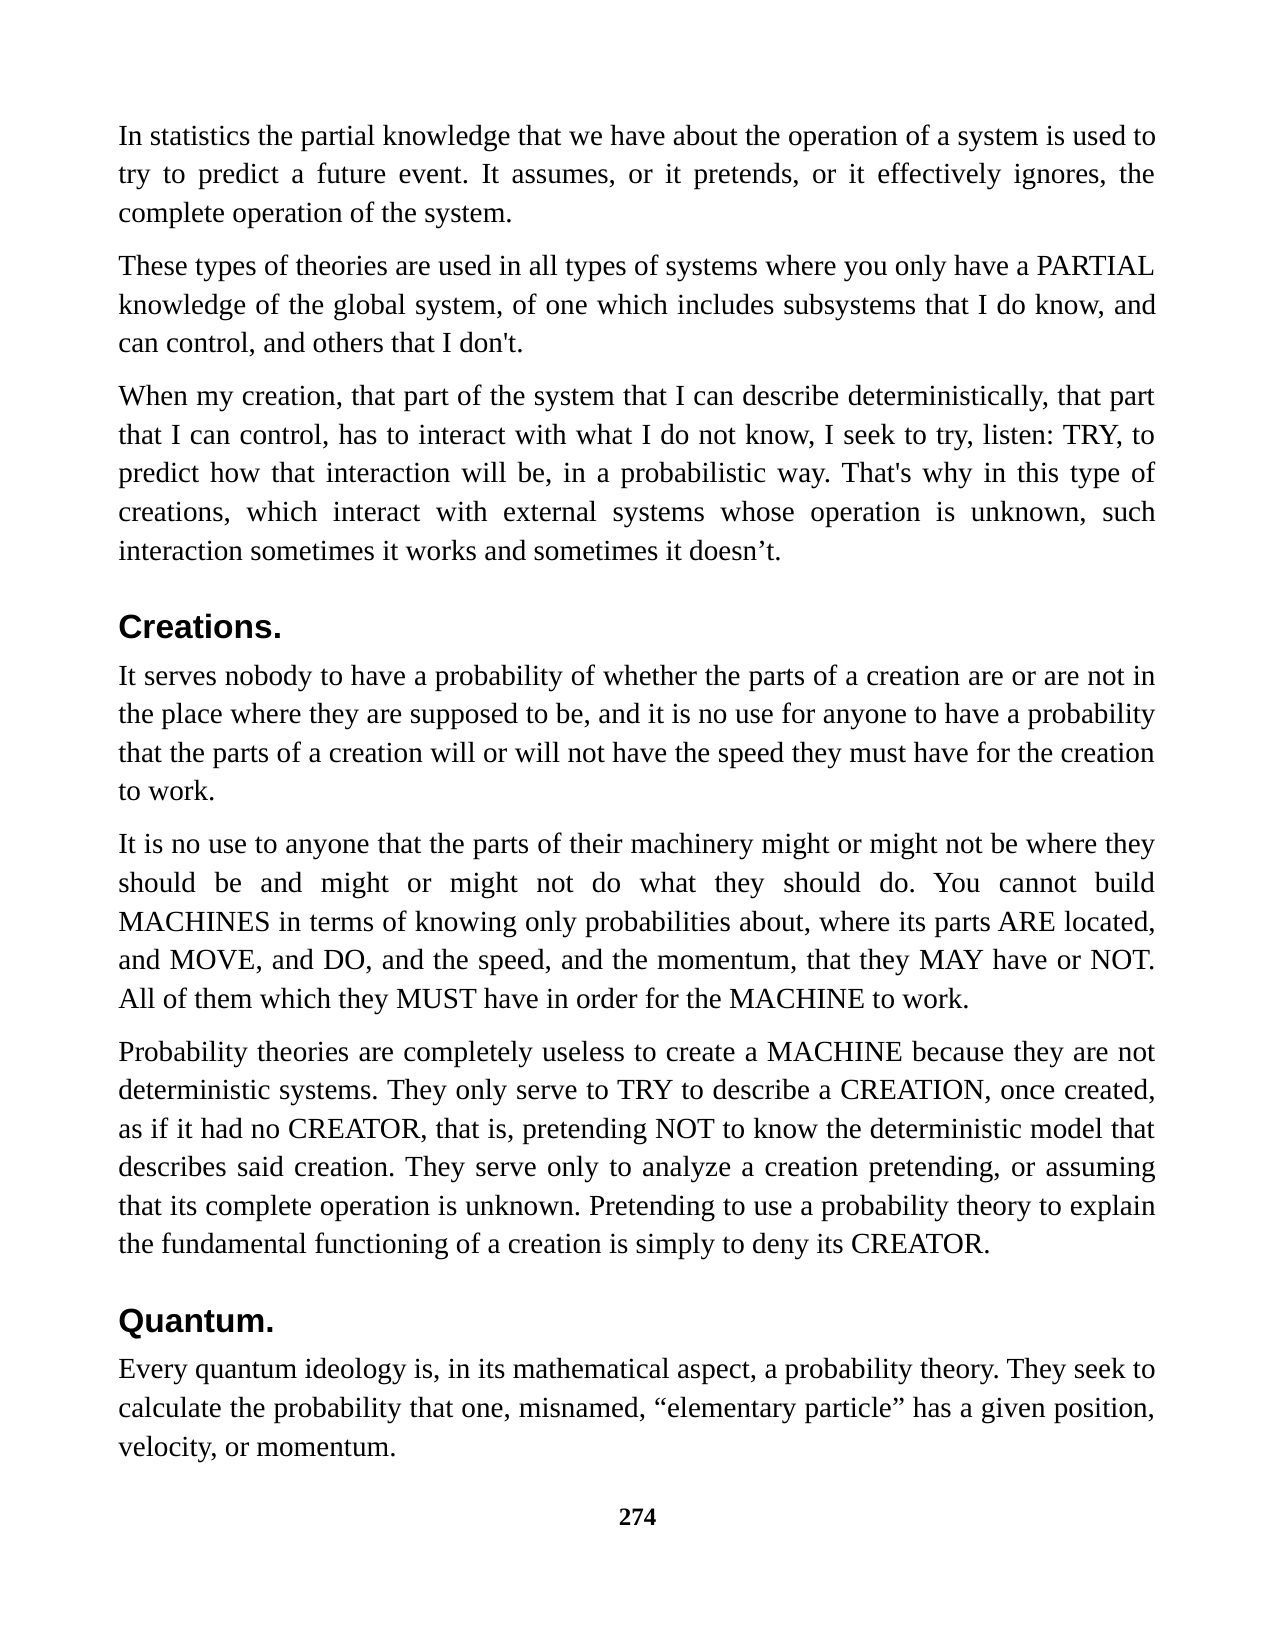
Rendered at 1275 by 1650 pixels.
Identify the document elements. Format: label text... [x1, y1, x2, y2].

text Probability theories are completely useless to create a MACHINE because they are not deterministic systems. They only serve to TRY to describe a CREATION, once created, as if it had no CREATOR, that is, pretending NOT to know the deterministic model that describes said creation. They serve only to analyze a creation pretending, or assuming that its complete operation is unknown. Pretending to use a probability theory to explain the fundamental functioning of a creation is simply to deny its CREATOR. [118, 1034, 1157, 1260]
text It is no use to anyone that the parts of their machinery might or might not be where they should be and might or might not do what they should do. You cannot build MACHINES in terms of knowing only probabilities about, where its parts ARE located, and MOVE, and DO, and the speed, and the momentum, that they MAY have or NOT. All of them which they MUST have in order for the MACHINE to work. [118, 827, 1157, 1014]
text It serves nobody to have a probability of whether the parts of a creation are or are not in the place where they are supposed to be, and it is no use for anyone to have a probability that the parts of a creation will or will not have the speed they must have for the creation to work. [118, 658, 1157, 807]
text Every quantum ideology is, in its mathematical aspect, a probability theory. They seek to calculate the probability that one, misnamed, “elementary particle” has a given position, velocity, or momentum. [118, 1352, 1157, 1462]
subtitle Quantum. [118, 1301, 1157, 1339]
subtitle Creations. [118, 607, 1157, 645]
text When my creation, that part of the system that I can describe deterministically, that part that I can control, has to interact with what I do not know, I seek to try, listen: TRY, to predict how that interaction will be, in a probabilistic way. That's why in this type of creations, which interact with external systems whose operation is unknown, such interaction sometimes it works and sometimes it doesn’t. [118, 378, 1157, 566]
text In statistics the partial knowledge that we have about the operation of a system is used to try to predict a future event. It assumes, or it pretends, or it effectively ignores, the complete operation of the system. [118, 118, 1157, 229]
text These types of theories are used in all types of systems where you only have a PARTIAL knowledge of the global system, of one which includes subsystems that I do know, and can control, and others that I don't. [118, 248, 1157, 359]
